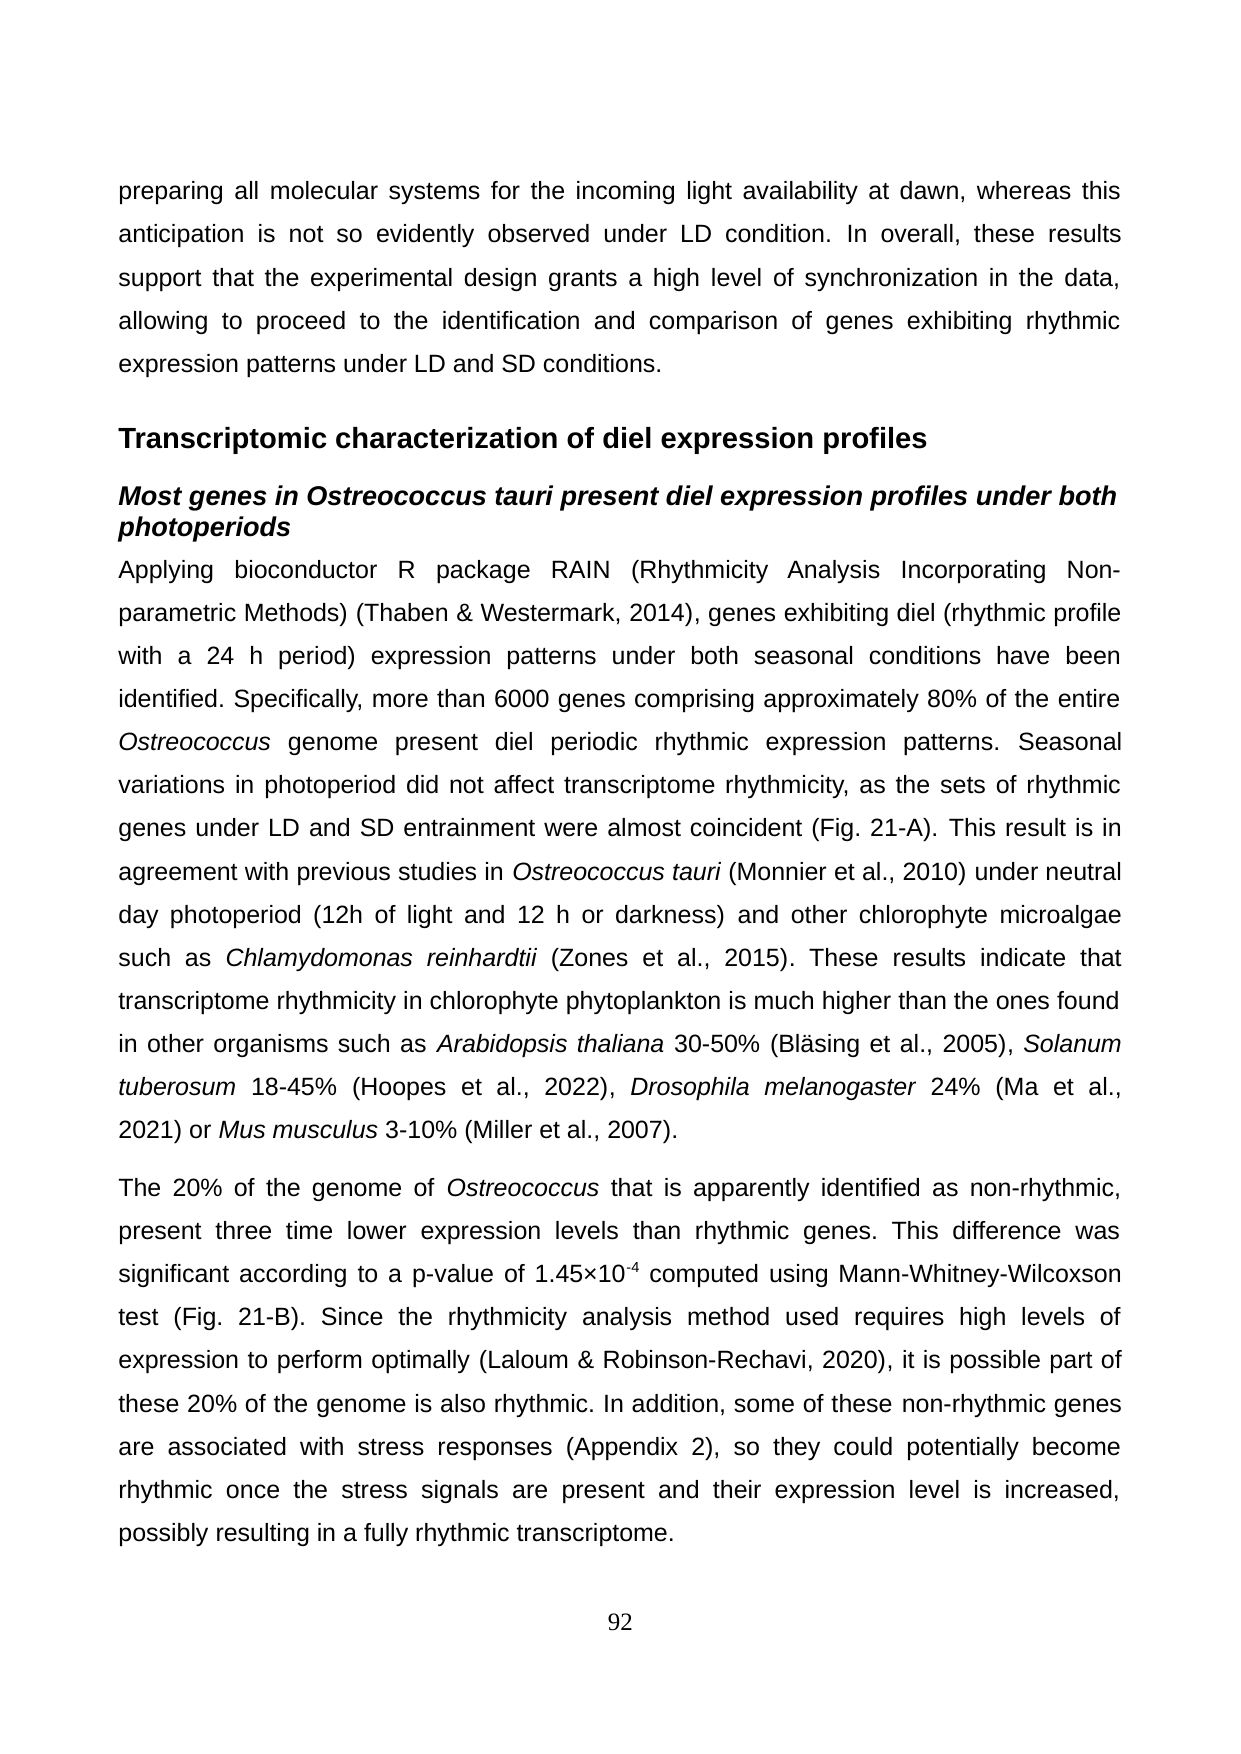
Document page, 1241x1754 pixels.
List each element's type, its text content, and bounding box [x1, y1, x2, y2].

text The 20% of the genome of Ostreococcus that is apparently identified as non-rhythmic, present three time lower expression levels than rhythmic genes. This difference was significant according to a p-value of 1.45×10-4 computed using Mann-Whitney-Wilcoxson test (Fig. 21-B). Since the rhythmicity analysis method used requires high levels of expression to perform optimally (Laloum & Robinson-Rechavi, 2020)⁠, it is possible part of these 20% of the genome is also rhythmic. In addition, some of these non-rhythmic genes are associated with stress responses (Appendix 2), so they could potentially become rhythmic once the stress signals are present and their expression level is increased, possibly resulting in a fully rhythmic transcriptome. [118, 1173, 1122, 1547]
text Applying bioconductor R package RAIN (Rhythmicity Analysis Incorporating Non-parametric Methods) (Thaben & Westermark, 2014)⁠, genes exhibiting diel (rhythmic profile with a 24 h period) expression patterns under both seasonal conditions have been identified. Specifically, more than 6000 genes comprising approximately 80% of the entire Ostreococcus genome present diel periodic rhythmic expression patterns. Seasonal variations in photoperiod did not affect transcriptome rhythmicity, as the sets of rhythmic genes under LD and SD entrainment were almost coincident (Fig. 21-A). This result is in agreement with previous studies in Ostreococcus tauri (Monnier et al., 2010)⁠ under neutral day photoperiod (12h of light and 12 h or darkness) and other chlorophyte microalgae such as Chlamydomonas reinhardtii (Zones et al., 2015)⁠. These results indicate that transcriptome rhythmicity in chlorophyte phytoplankton is much higher than the ones found in other organisms such as Arabidopsis thaliana 30-50% (Bläsing et al., 2005)⁠, Solanum tuberosum 18-45% (Hoopes et al., 2022)⁠, Drosophila melanogaster 24% (Ma et al., 2021)⁠ or Mus musculus 3-10% (Miller et al., 2007)⁠. [118, 555, 1122, 1144]
text preparing all molecular systems for the incoming light availability at dawn, whereas this anticipation is not so evidently observed under LD condition. In overall, these results support that the experimental design grants a high level of synchronization in the data, allowing to proceed to the identification and comparison of genes exhibiting rhythmic expression patterns under LD and SD conditions. [118, 176, 1122, 378]
subtitle Most genes in Ostreococcus tauri present diel expression profiles under both photoperiods [118, 480, 1122, 542]
subtitle Transcriptomic characterization of diel expression profiles [118, 421, 1122, 455]
